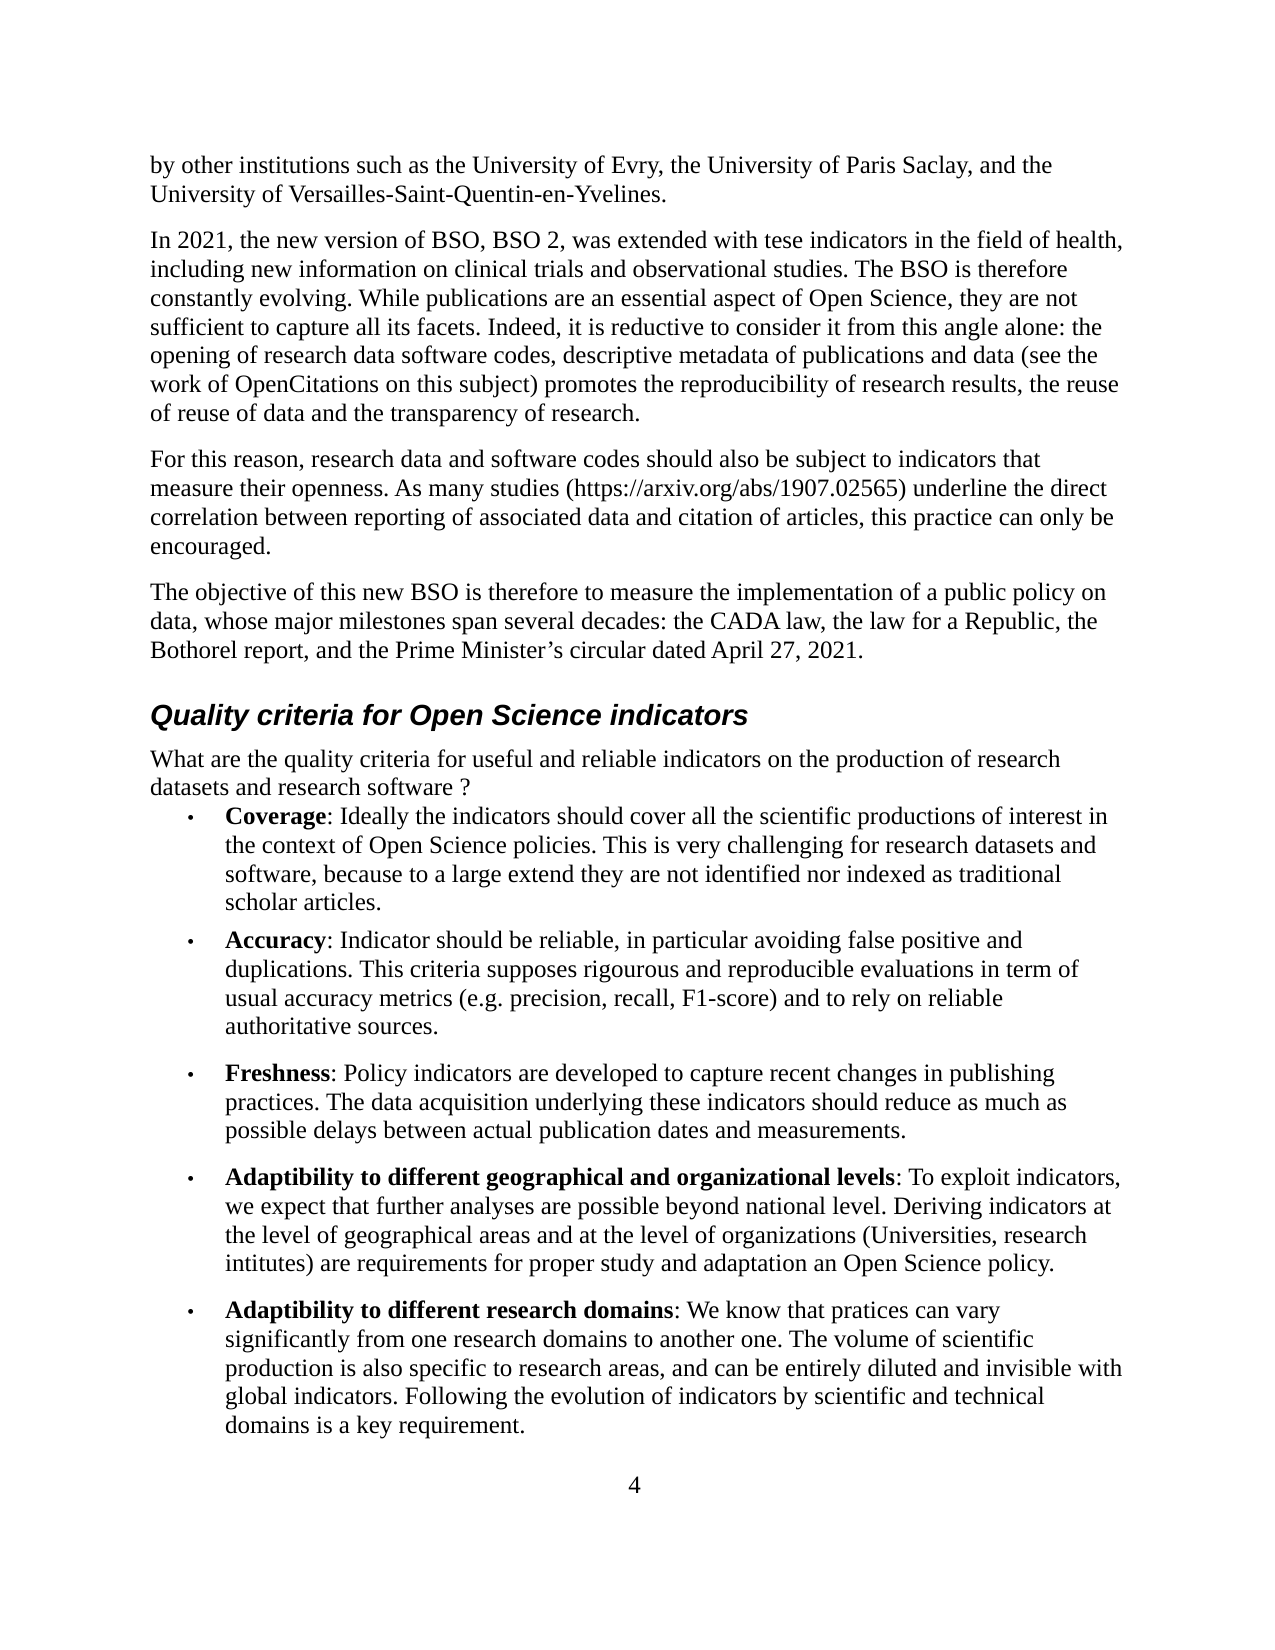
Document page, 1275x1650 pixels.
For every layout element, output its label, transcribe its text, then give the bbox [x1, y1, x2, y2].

text by other institutions such as the University of Evry, the University of Paris Saclay, and the University of Versailles-Saint-Quentin-en-Yvelines. [150, 150, 1125, 207]
subtitle Quality criteria for Open Science indicators [150, 698, 1125, 731]
text For this reason, research data and software codes should also be subject to indicators that measure their openness. As many studies (https://arxiv.org/abs/1907.02565) underline the direct correlation between reporting of associated data and citation of articles, this practice can only be encouraged. [150, 444, 1125, 559]
text In 2021, the new version of BSO, BSO 2, was extended with tese indicators in the field of health, including new information on clinical trials and observational studies. The BSO is therefore constantly evolving. While publications are an essential aspect of Open Science, they are not sufficient to capture all its facets. Indeed, it is reductive to consider it from this angle alone: the opening of research data software codes, descriptive metadata of publications and data (see the work of OpenCitations on this subject) promotes the reproducibility of research results, the reuse of reuse of data and the transparency of research. [150, 225, 1125, 427]
text What are the quality criteria for useful and reliable indicators on the production of research datasets and research software ? [150, 744, 1125, 801]
text The objective of this new BSO is therefore to measure the implementation of a public policy on data, whose major milestones span several decades: the CADA law, the law for a Republic, the Bothorel report, and the Prime Minister’s circular dated April 27, 2021. [150, 577, 1125, 664]
list Adaptibility to different research domains: We know that pratices can vary significantly from one research domains to another one. The volume of scientific production is also specific to research areas, and can be entirely diluted and invisible with global indicators. Following the evolution of indicators by scientific and technical domains is a key requirement. [187, 1295, 1125, 1439]
list Adaptibility to different geographical and organizational levels: To exploit indicators, we expect that further analyses are possible beyond national level. Deriving indicators at the level of geographical areas and at the level of organizations (Universities, research intitutes) are requirements for proper study and adaptation an Open Science policy. [187, 1162, 1125, 1277]
list Coverage: Ideally the indicators should cover all the scientific productions of interest in the context of Open Science policies. This is very challenging for research datasets and software, because to a large extend they are not identified nor indexed as traditional scholar articles. [187, 801, 1125, 916]
list Freshness: Policy indicators are developed to capture recent changes in publishing practices. The data acquisition underlying these indicators should reduce as much as possible delays between actual publication dates and measurements. [187, 1058, 1125, 1144]
list Accuracy: Indicator should be reliable, in particular avoiding false positive and duplications. This criteria supposes rigourous and reproducible evaluations in term of usual accuracy metrics (e.g. precision, recall, F1-score) and to rely on reliable authoritative sources. [187, 925, 1125, 1040]
